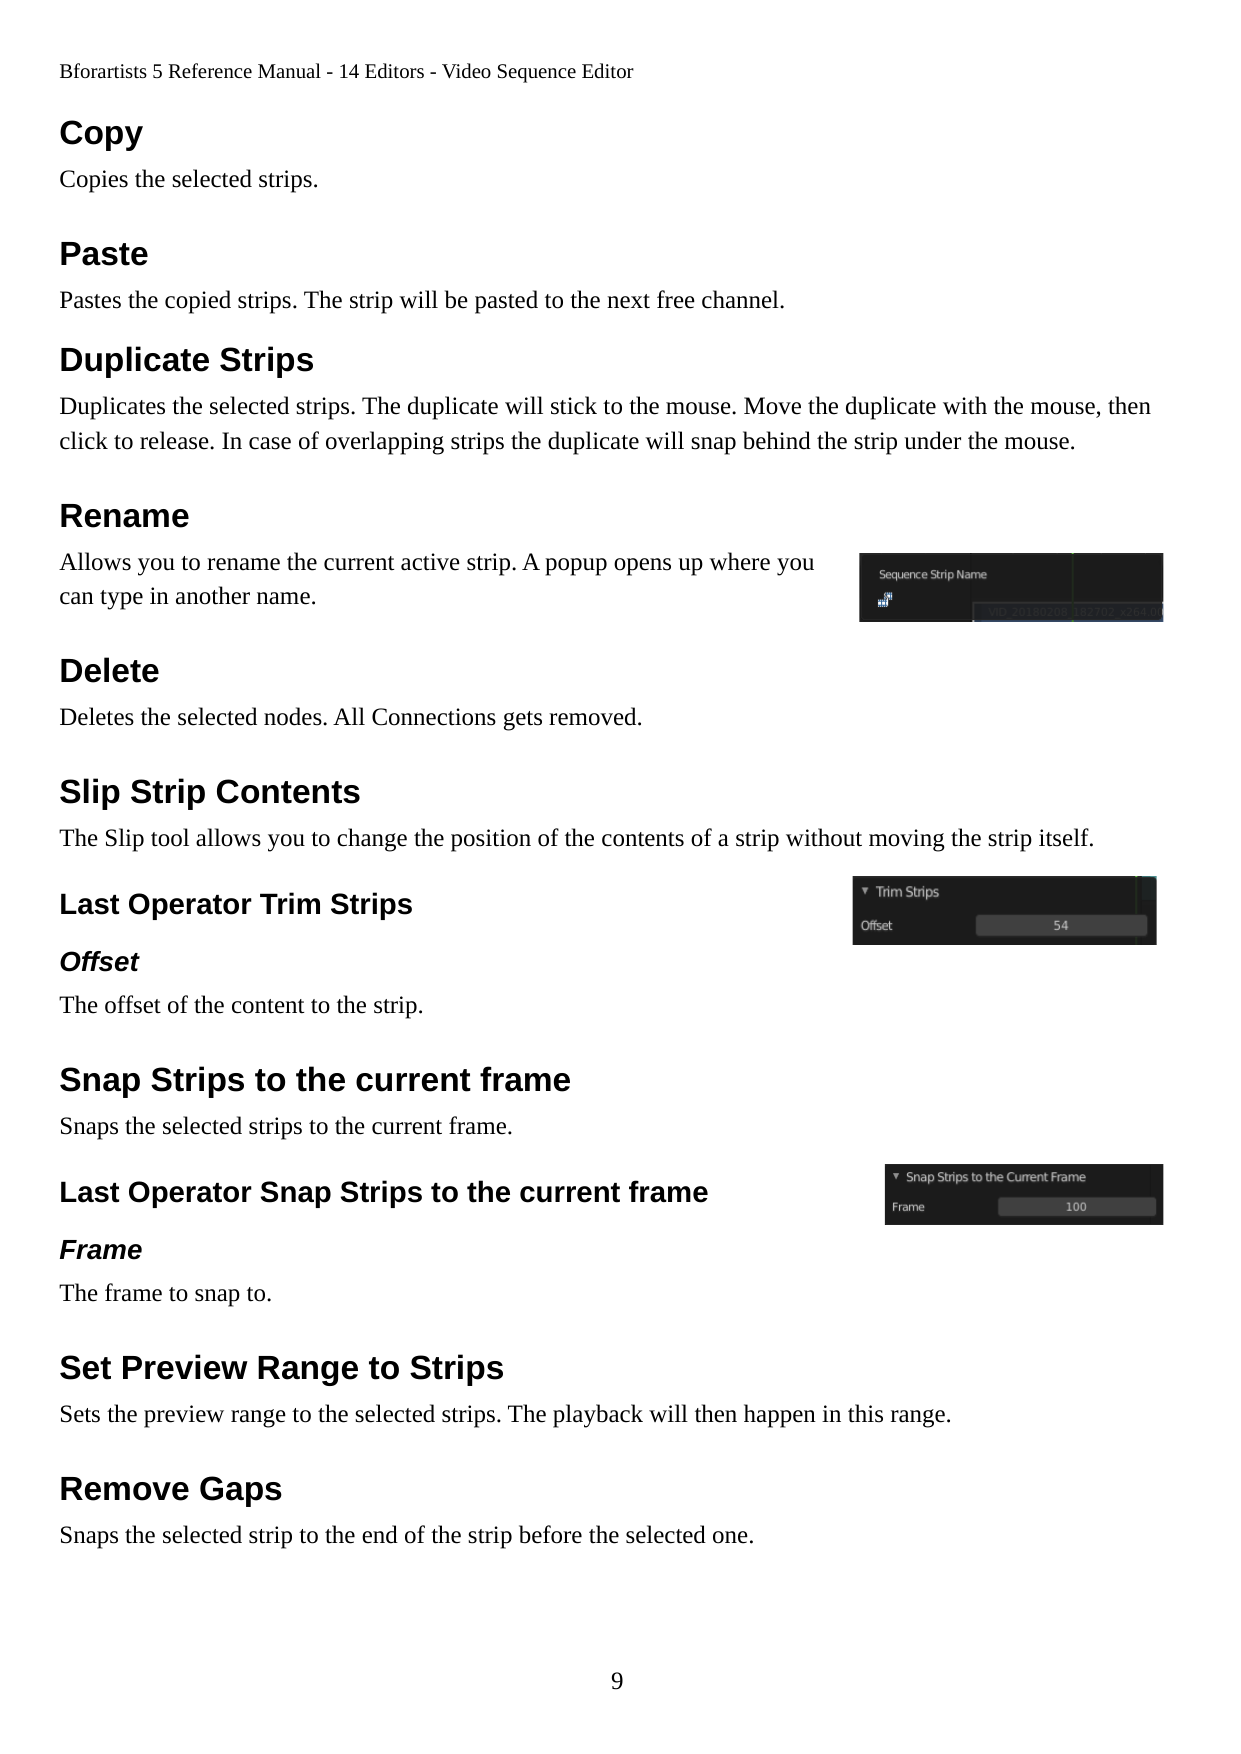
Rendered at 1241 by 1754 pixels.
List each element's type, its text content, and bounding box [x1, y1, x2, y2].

text Snaps the selected strips to the current frame. [59, 1111, 1181, 1140]
subtitle Paste [59, 234, 1181, 272]
text The frame to snap to. [59, 1278, 1181, 1307]
text Copies the selected strips. [59, 164, 1181, 192]
subtitle Last Operator Snap Strips to the current frame [59, 1175, 884, 1208]
subtitle Delete [59, 651, 1181, 690]
picture [852, 876, 1157, 945]
text The offset of the content to the strip. [59, 990, 1181, 1019]
text Snaps the selected strip to the end of the strip before the selected one. [59, 1520, 1181, 1549]
text Duplicates the selected strips. The duplicate will stick to the mouse. Move the duplicate with the mouse, then click to release. In case of overlapping strips the duplicate will snap behind the strip under the mouse. [59, 391, 1181, 454]
subtitle Rename [59, 496, 1181, 534]
text Sets the preview range to the selected strips. The playback will then happen in this range. [59, 1399, 1181, 1428]
subtitle Duplicate Strips [59, 340, 1181, 379]
subtitle Slip Strip Contents [59, 772, 1181, 811]
text Allows you to rename the current active strip. A popup opens up where you can type in another name. [59, 547, 1181, 610]
subtitle Set Preview Range to Strips [59, 1348, 1181, 1386]
text The Slip tool allows you to change the position of the contents of a strip without moving the strip itself. [59, 823, 1181, 852]
subtitle Frame [59, 1233, 1181, 1265]
text Deletes the selected nodes. All Connections gets removed. [59, 702, 1181, 731]
subtitle Remove Gaps [59, 1469, 1181, 1507]
picture [859, 553, 1164, 622]
subtitle [1157, 887, 1181, 921]
subtitle Offset [59, 946, 1181, 978]
subtitle Last Operator Trim Strips [59, 887, 852, 921]
subtitle Snap Strips to the current frame [59, 1060, 1181, 1099]
picture [884, 1164, 1164, 1225]
subtitle Copy [59, 113, 1181, 151]
text Pastes the copied strips. The strip will be pasted to the next free channel. [59, 285, 1181, 313]
